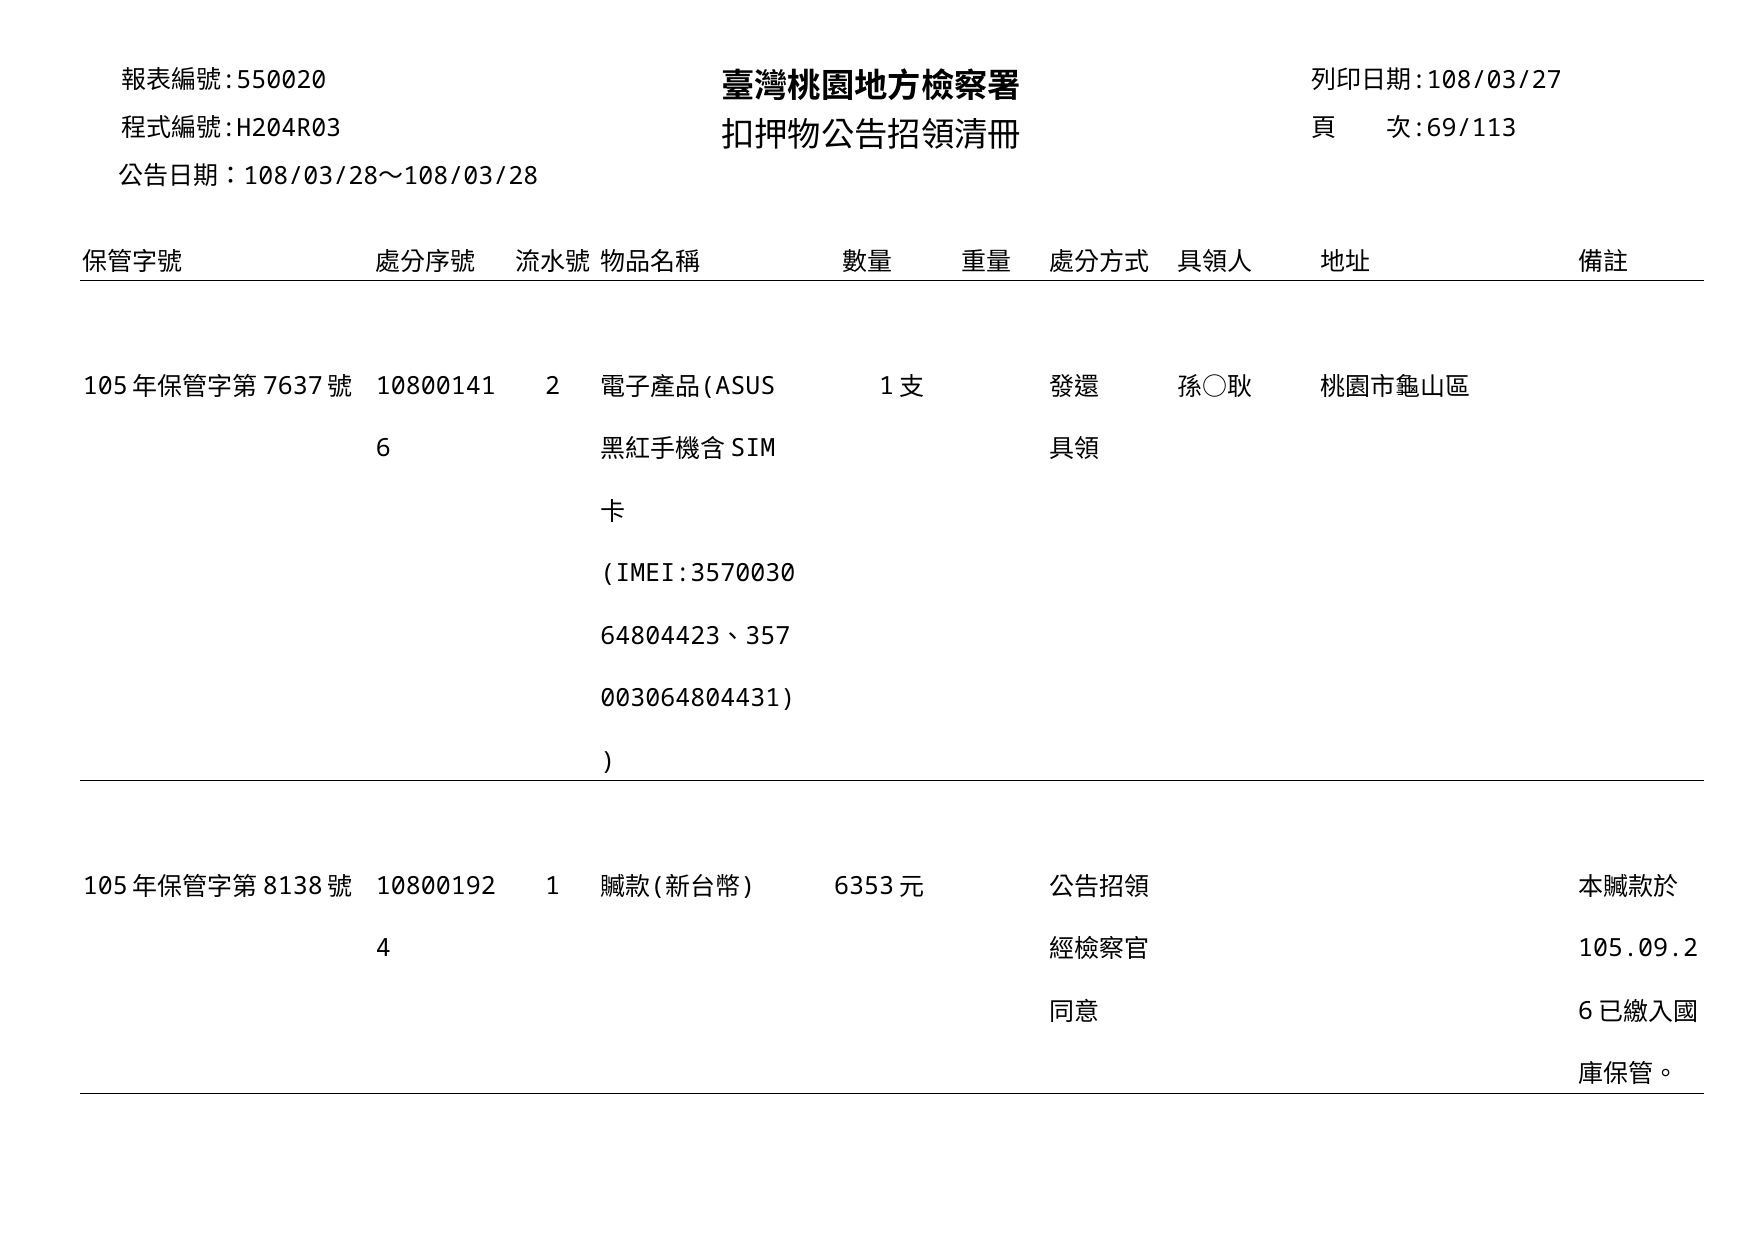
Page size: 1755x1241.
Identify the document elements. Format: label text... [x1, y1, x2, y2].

table_cell 發還 具領 [1046, 281, 1175, 780]
table_header 數量 [808, 218, 927, 280]
table_cell 電子產品(ASUS黑紅手機含SIM卡(IMEI:357003064804423、357003064804431)) [597, 281, 807, 780]
table_header 物品名稱 [597, 218, 807, 280]
table_cell 1支 [808, 281, 927, 780]
table_cell 1 [507, 781, 597, 1093]
table_cell 贓款(新台幣) [597, 781, 807, 1093]
table_cell 105年保管字第8138號 [80, 781, 373, 1093]
table_cell 108001924 [373, 781, 507, 1093]
table_cell [1317, 781, 1575, 1093]
table_header 備註 [1575, 218, 1704, 280]
table_cell [927, 281, 1046, 780]
table_header 保管字號 [80, 218, 373, 280]
table_header 處分方式 [1046, 218, 1175, 280]
table_header 流水號 [507, 218, 597, 280]
table_cell [1175, 781, 1317, 1093]
table_cell [1575, 281, 1704, 780]
table_cell 6353元 [808, 781, 927, 1093]
table_cell 公告招領經檢察官同意 [1046, 781, 1175, 1093]
table_cell 本贓款於105.09.26已繳入國庫保管。 [1575, 781, 1704, 1093]
table_header 地址 [1317, 218, 1575, 280]
table_header 處分序號 [373, 218, 507, 280]
table_cell 桃園市龜山區 [1317, 281, 1575, 780]
table_cell 孫○耿 [1175, 281, 1317, 780]
table_cell [927, 781, 1046, 1093]
table_header 具領人 [1175, 218, 1317, 280]
table_header 重量 [927, 218, 1046, 280]
table_cell 108001416 [373, 281, 507, 780]
table_cell 2 [507, 281, 597, 780]
table_cell 105年保管字第7637號 [80, 281, 373, 780]
